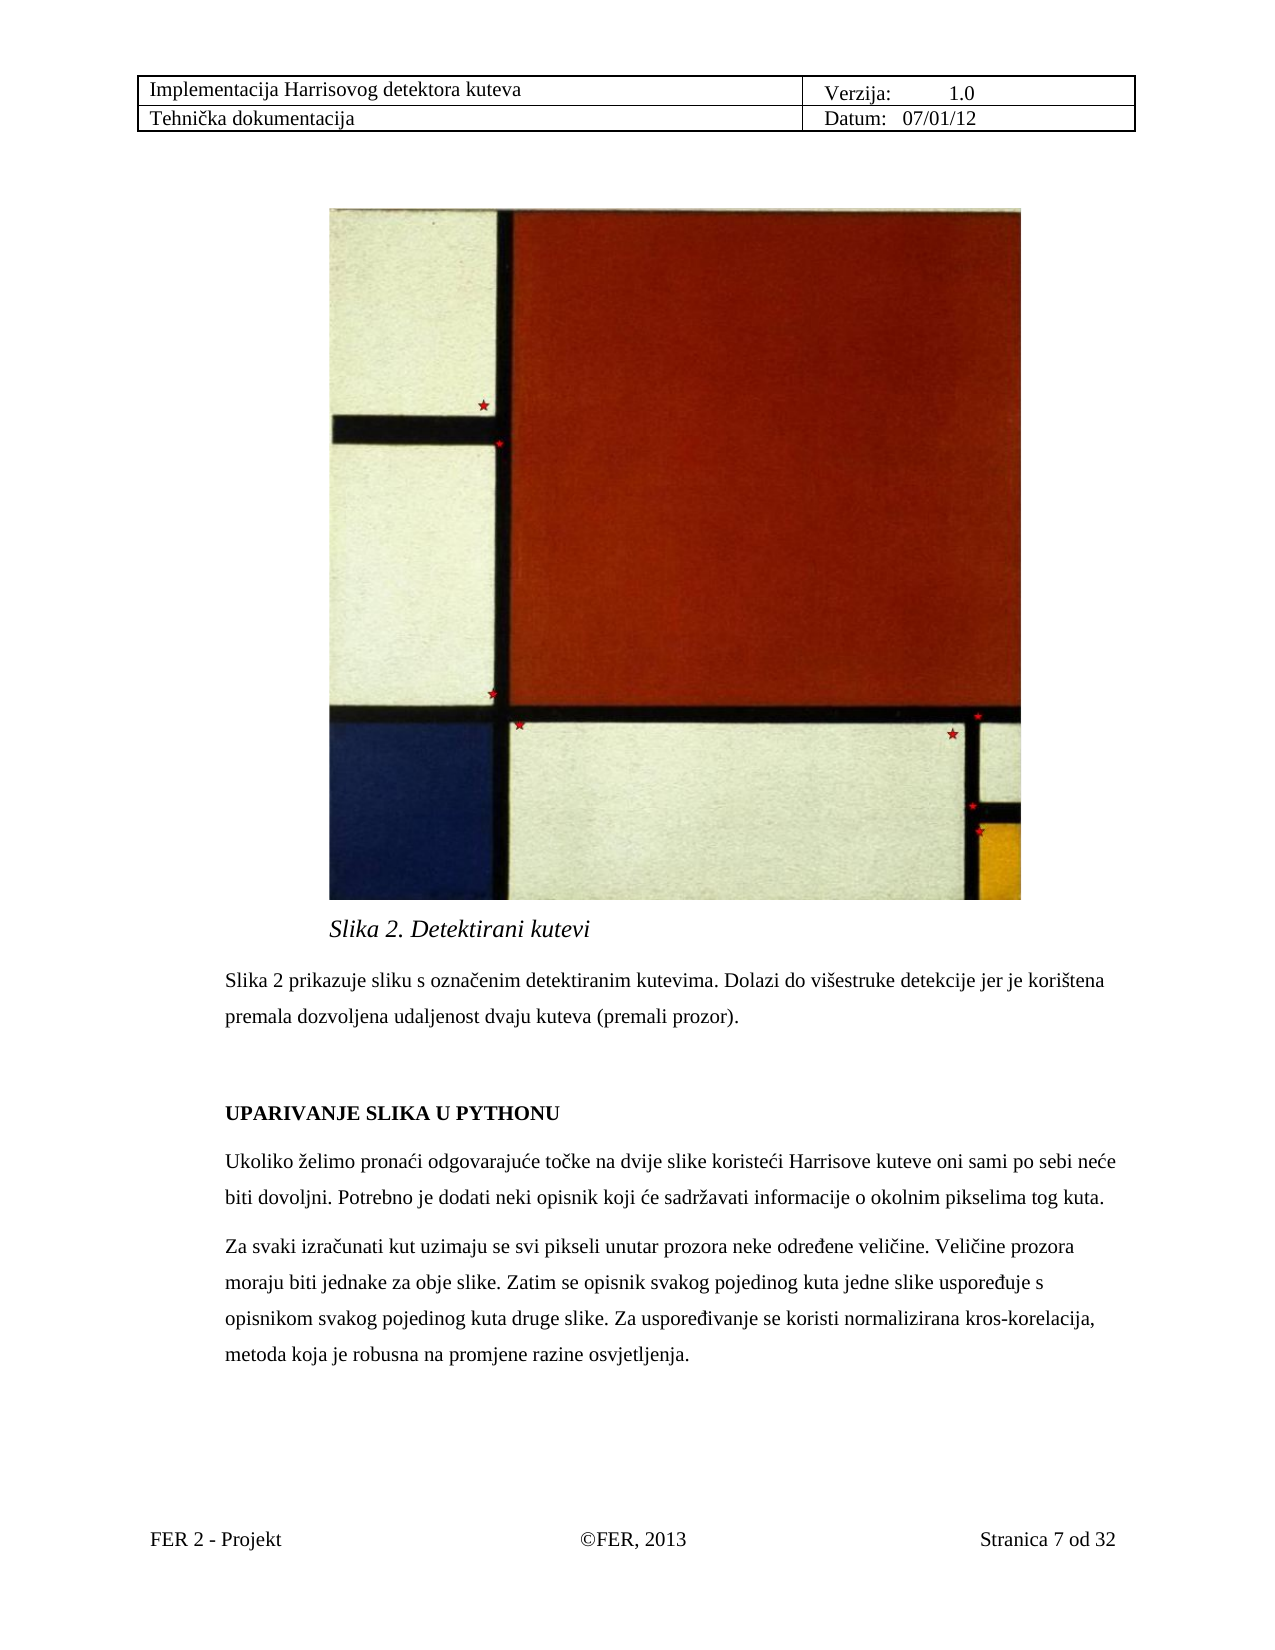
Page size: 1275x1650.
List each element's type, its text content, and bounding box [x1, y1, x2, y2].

text Slika 2. Detektirani kutevi [329, 900, 1021, 943]
text Slika 2 prikazuje sliku s označenim detektiranim kutevima. Dolazi do višestruke detekcije jer je korištena premala dozvoljena udaljenost dvaju kuteva (premali prozor). [225, 967, 1125, 1028]
text UPARIVANJE SLIKA U PYTHONU [225, 1101, 1125, 1125]
text Ukoliko želimo pronaći odgovarajuće točke na dvije slike koristeći Harrisove kuteve oni sami po sebi neće biti dovoljni. Potrebno je dodati neki opisnik koji će sadržavati informacije o okolnim pikselima tog kuta. [225, 1149, 1125, 1209]
text Za svaki izračunati kut uzimaju se svi pikseli unutar prozora neke određene veličine. Veličine prozora moraju biti jednake za obje slike. Zatim se opisnik svakog pojedinog kuta jedne slike uspoređuje s opisnikom svakog pojedinog kuta druge slike. Za uspoređivanje se koristi normalizirana kros-korelacija, metoda koja je robusna na promjene razine osvjetljenja. [225, 1234, 1125, 1366]
picture [329, 208, 1022, 900]
